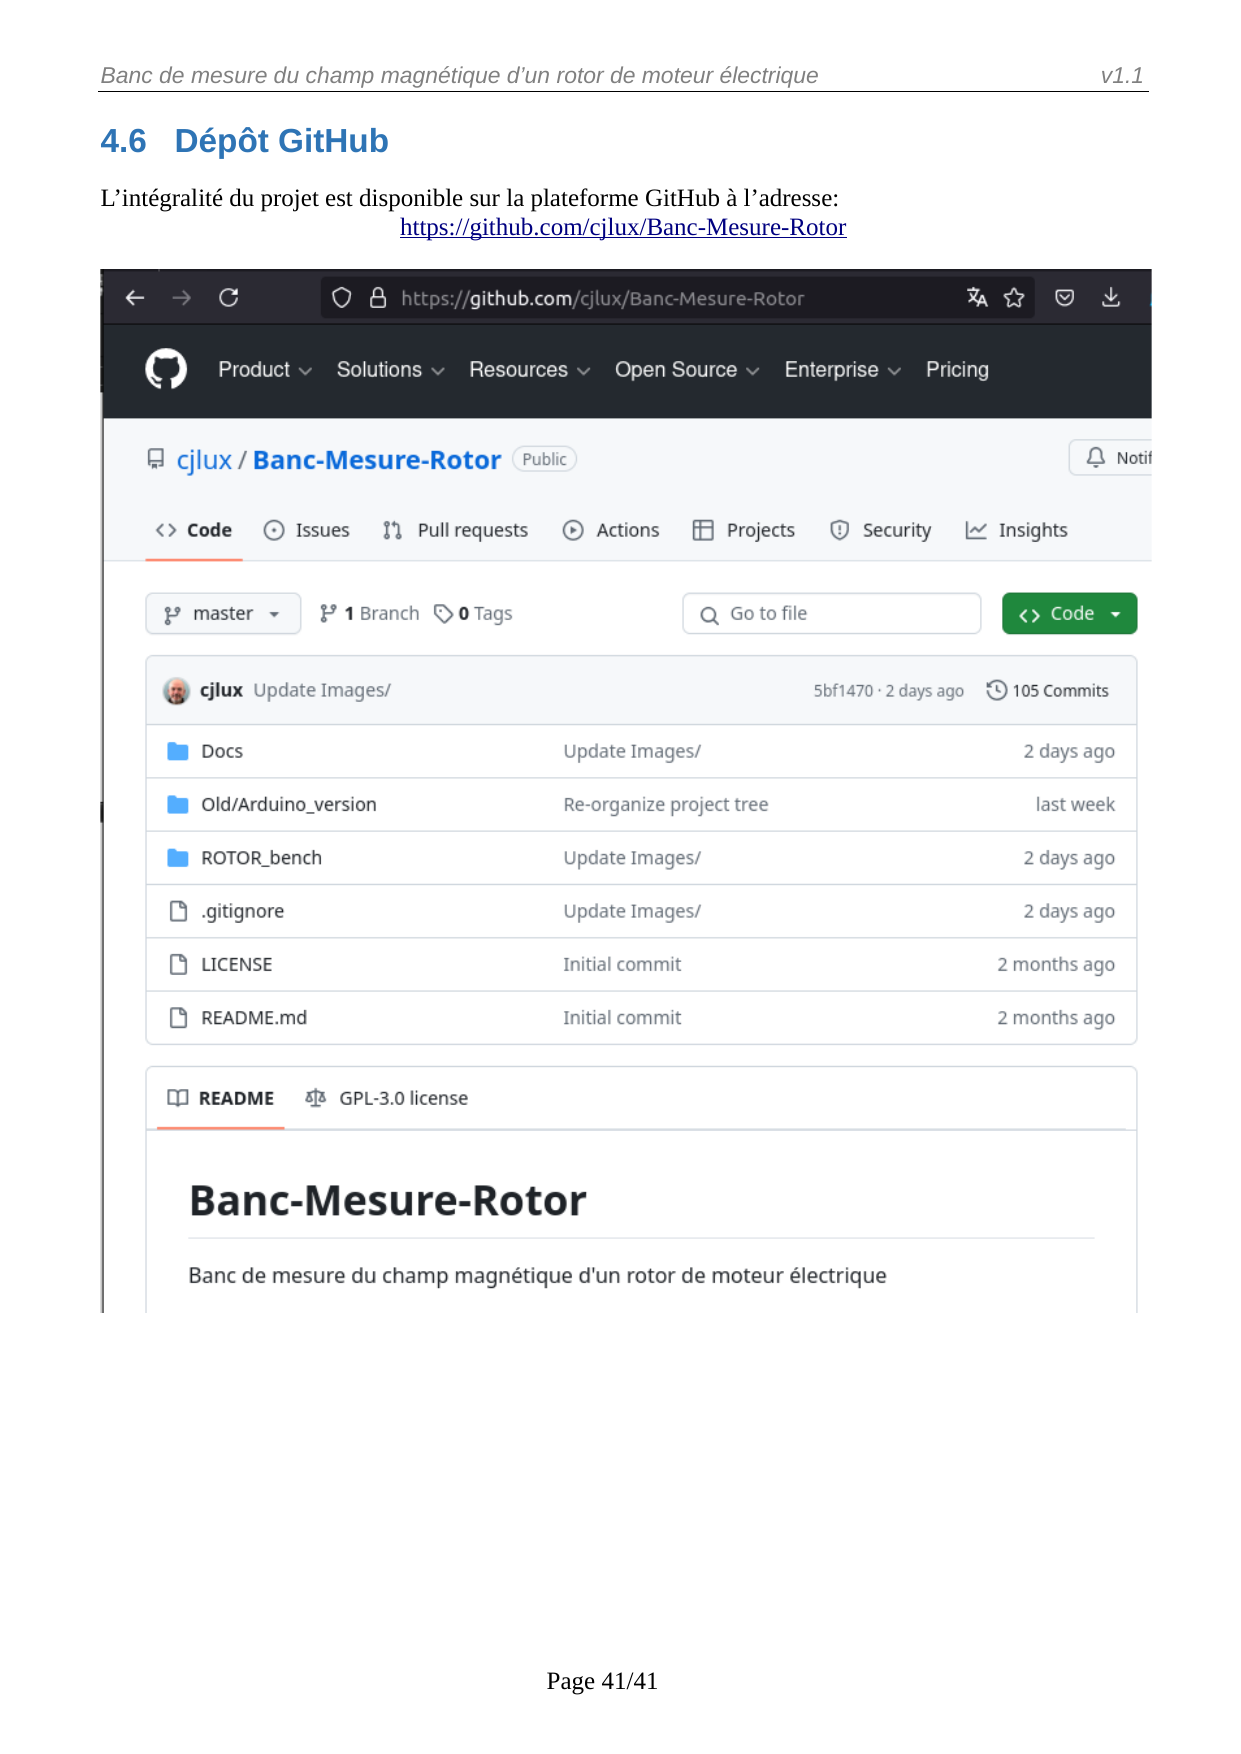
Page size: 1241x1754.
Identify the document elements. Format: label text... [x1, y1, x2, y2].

subtitle Dépôt GitHub [100, 121, 1146, 159]
picture [100, 269, 1152, 1313]
text L’intégralité du projet est disponible sur la plateforme GitHub à l’adresse: [100, 183, 1146, 212]
text https://github.com/cjlux/Banc-Mesure-Rotor [100, 212, 1146, 240]
